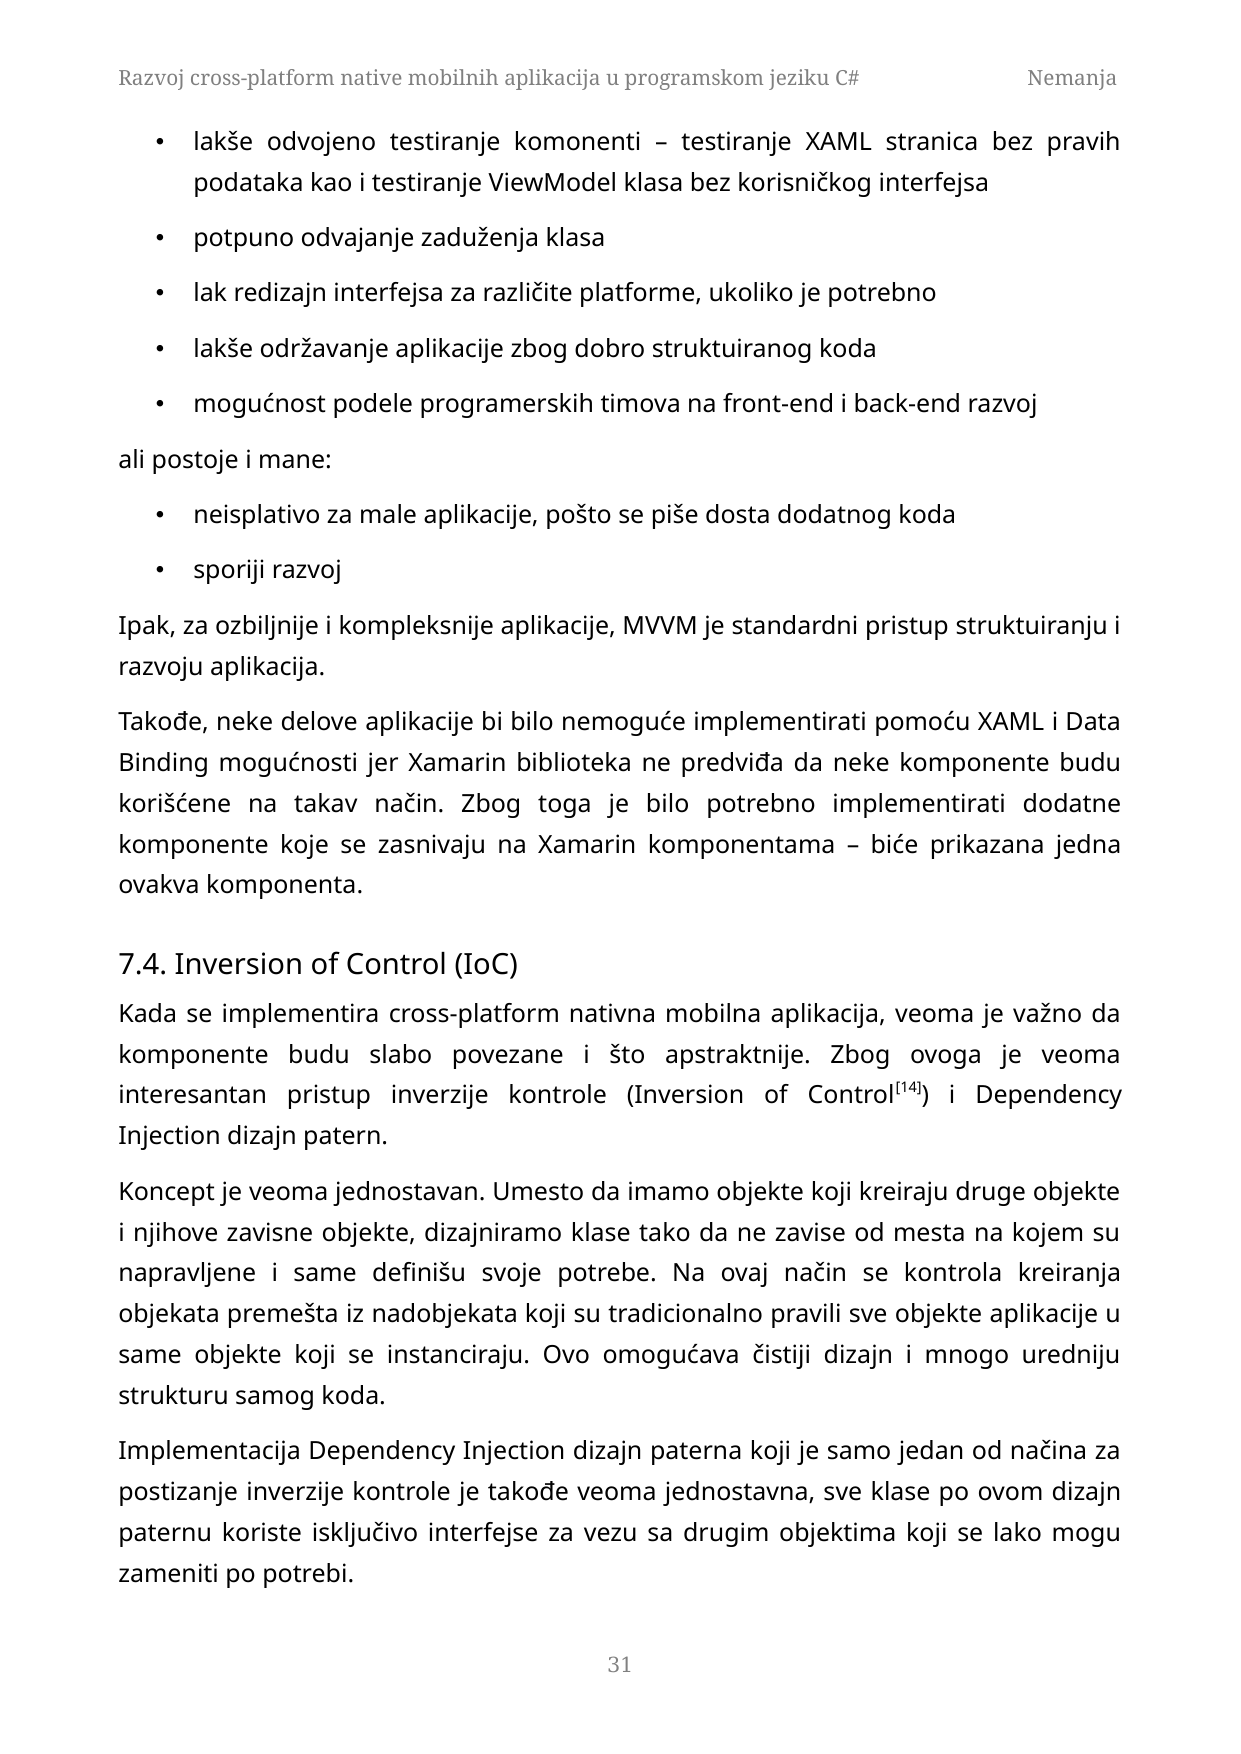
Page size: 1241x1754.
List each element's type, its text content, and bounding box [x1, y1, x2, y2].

list mogućnost podele programerskih timova na front-end i back-end razvoj [156, 386, 1122, 420]
list lakše održavanje aplikacije zbog dobro struktuiranog koda [156, 330, 1122, 364]
text Koncept je veoma jednostavan. Umesto da imamo objekte koji kreiraju druge objekte i njihove zavisne objekte, dizajniramo klase tako da ne zavise od mesta na kojem su napravljene i same definišu svoje potrebe. Na ovaj način se kontrola kreiranja objekata premešta iz nadobjekata koji su tradicionalno pravili sve objekte aplikacije u same objekte koji se instanciraju. Ovo omogućava čistiji dizajn i mnogo uredniju strukturu samog koda. [118, 1173, 1122, 1412]
list lak redizajn interfejsa za različite platforme, ukoliko je potrebno [156, 275, 1122, 309]
list neisplativo za male aplikacije, pošto se piše dosta dodatnog koda [156, 497, 1122, 531]
list sporiji razvoj [156, 552, 1122, 586]
subtitle 7.4. Inversion of Control (IoC) [118, 943, 1122, 983]
list potpuno odvajanje zaduženja klasa [156, 219, 1122, 254]
text Implementacija Dependency Injection dizajn paterna koji je samo jedan od načina za postizanje inverzije kontrole je takođe veoma jednostavna, sve klase po ovom dizajn paternu koriste isključivo interfejse za vezu sa drugim objektima koji se lako mogu zameniti po potrebi. [118, 1433, 1122, 1589]
list lakše odvojeno testiranje komonenti – testiranje XAML stranica bez pravih podataka kao i testiranje ViewModel klasa bez korisničkog interfejsa [156, 123, 1122, 198]
text ali postoje i mane: [118, 441, 1122, 475]
text Takođe, neke delove aplikacije bi bilo nemoguće implementirati pomoću XAML i Data Binding mogućnosti jer Xamarin biblioteka ne predviđa da neke komponente budu korišćene na takav način. Zbog toga je bilo potrebno implementirati dodatne komponente koje se zasnivaju na Xamarin komponentama – biće prikazana jedna ovakva komponenta. [118, 704, 1122, 901]
text Ipak, za ozbiljnije i kompleksnije aplikacije, MVVM je standardni pristup struktuiranju i razvoju aplikacija. [118, 607, 1122, 682]
text Kada se implementira cross-platform nativna mobilna aplikacija, veoma je važno da komponente budu slabo povezane i što apstraktnije. Zbog ovoga je veoma interesantan pristup inverzije kontrole (Inversion of Control[14]) i Dependency Injection dizajn patern. [118, 996, 1122, 1152]
